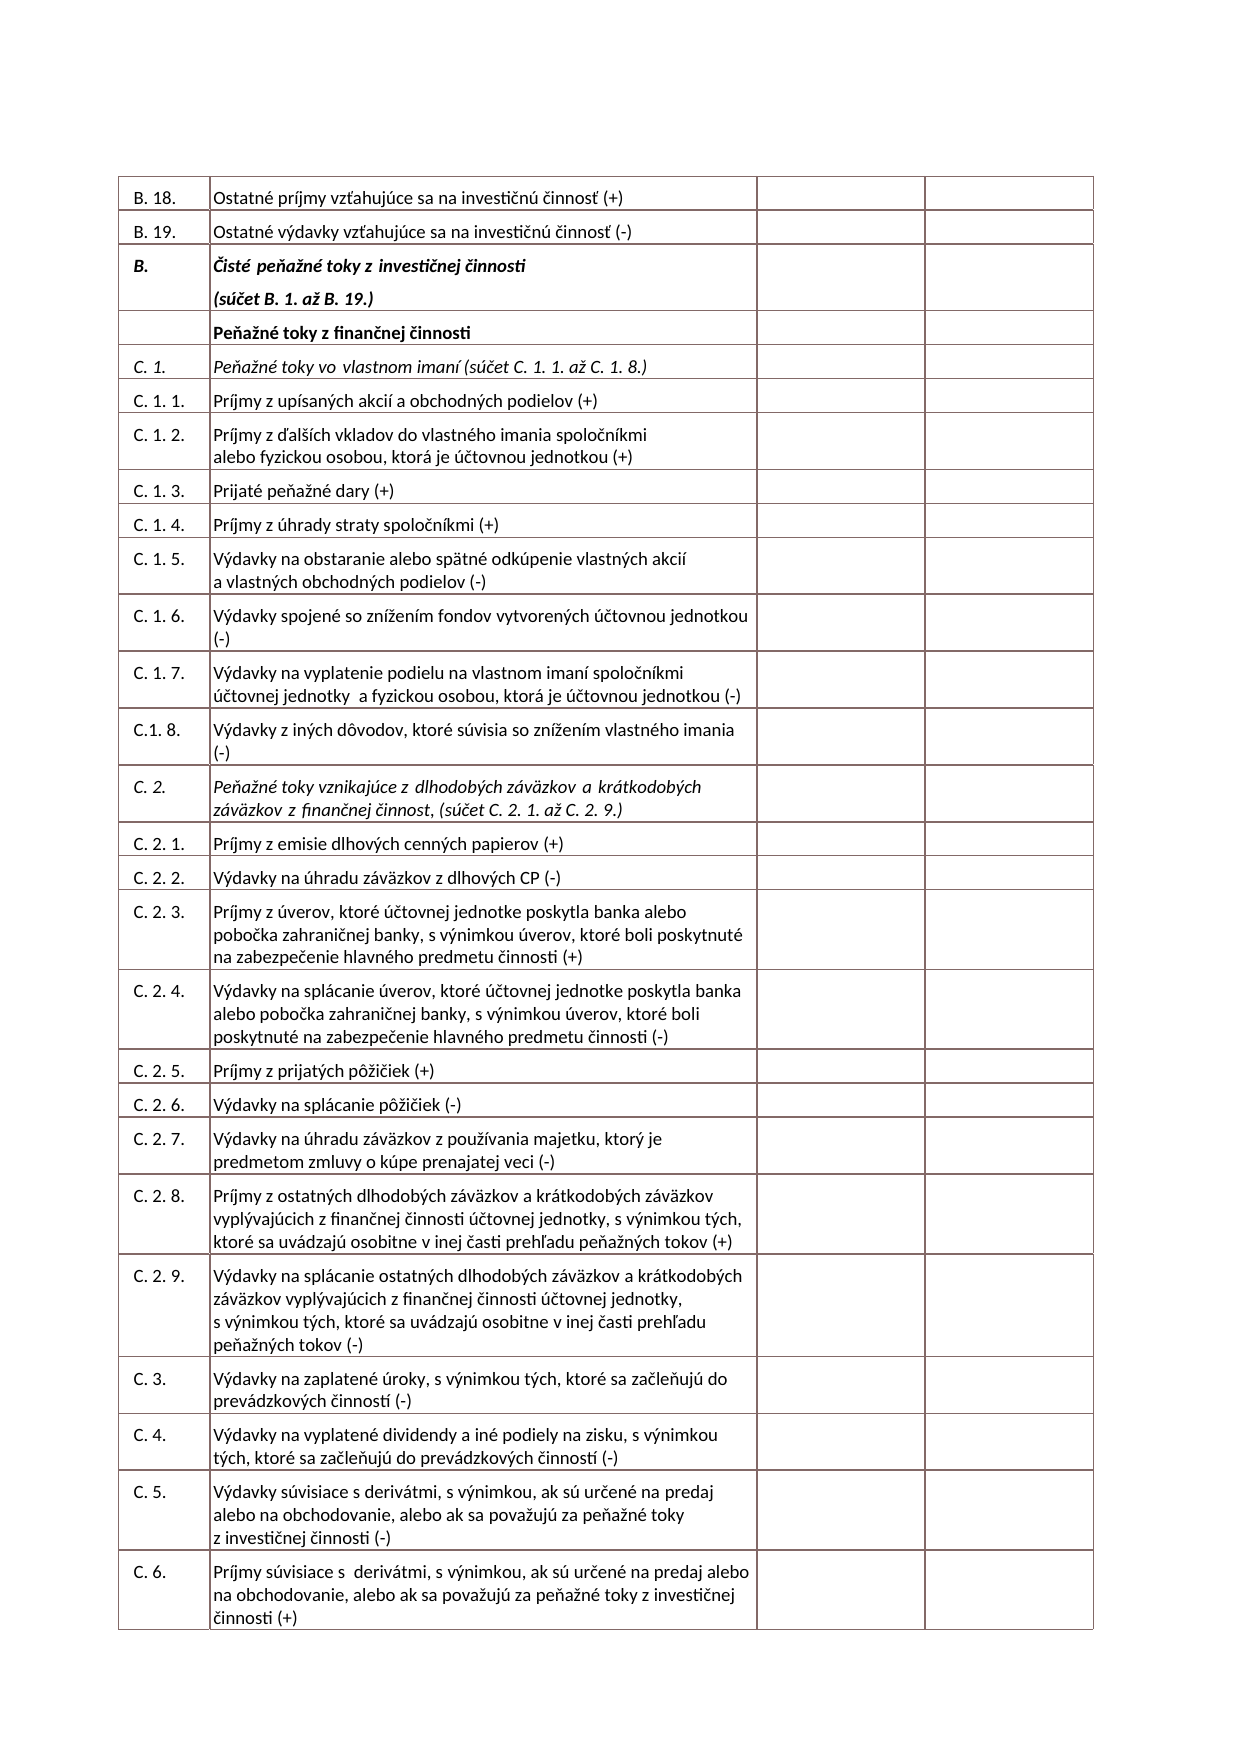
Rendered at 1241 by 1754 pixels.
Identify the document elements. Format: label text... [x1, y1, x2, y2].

table_cell C. 1. 3. [119, 470, 209, 503]
table_cell C. 2. 6. [119, 1084, 209, 1116]
table_cell [926, 1551, 1093, 1629]
table_cell C. 5. [119, 1471, 209, 1549]
table_cell Výdavky z iných dôvodov, ktoré súvisia so znížením vlastného imania (-) [211, 709, 756, 764]
table_cell B. 18. [119, 177, 209, 209]
table_cell [758, 1414, 924, 1469]
table_cell Výdavky na vyplatené dividendy a iné podiely na zisku, s výnimkou tých, ktoré sa začleňujú do prevádzkových činností (-) [211, 1414, 756, 1469]
table_cell C. 1. 2. [119, 413, 209, 469]
table_cell [926, 1471, 1093, 1549]
table_cell [926, 379, 1093, 412]
table_cell Príjmy z úverov, ktoré účtovnej jednotke poskytla banka alebo pobočka zahraničnej banky, s výnimkou úverov, ktoré boli poskytnuté na zabezpečenie hlavného predmetu činnosti (+) [211, 890, 756, 969]
table_cell Výdavky na obstaranie alebo spätné odkúpenie vlastných akcií a vlastných obchodných podielov (-) [211, 538, 756, 593]
table_cell [758, 1084, 924, 1116]
table_cell Príjmy z emisie dlhových cenných papierov (+) [211, 823, 756, 855]
table_cell C. 1. 7. [119, 652, 209, 707]
table_cell [758, 1551, 924, 1629]
table_cell C. 3. [119, 1357, 209, 1413]
table_cell C. 2. 4. [119, 970, 209, 1048]
table_cell Príjmy z ostatných dlhodobých záväzkov a krátkodobých záväzkov vyplývajúcich z finančnej činnosti účtovnej jednotky, s výnimkou tých, ktoré sa uvádzajú osobitne v inej časti prehľadu peňažných tokov (+) [211, 1175, 756, 1253]
table_cell [926, 413, 1093, 469]
table_cell [926, 1084, 1093, 1116]
table_cell [758, 709, 924, 764]
table_cell [758, 211, 924, 243]
table_cell Peňažné toky vo vlastnom imaní (súčet C. 1. 1. až C. 1. 8.) [211, 345, 756, 378]
table_cell [758, 856, 924, 889]
table_cell [758, 379, 924, 412]
table_cell [926, 504, 1093, 537]
table_cell C. 1. 4. [119, 504, 209, 537]
table_cell [926, 470, 1093, 503]
table_cell [758, 177, 924, 209]
table_cell [758, 1118, 924, 1173]
table_cell Výdavky na splácanie pôžičiek (-) [211, 1084, 756, 1116]
table_cell Príjmy z prijatých pôžičiek (+) [211, 1050, 756, 1082]
table_cell [926, 970, 1093, 1048]
table_cell [926, 538, 1093, 593]
table_cell [119, 311, 209, 344]
table_cell [758, 1175, 924, 1253]
table_cell B. 19. [119, 211, 209, 243]
table_cell [926, 652, 1093, 707]
table_cell [926, 245, 1093, 310]
table_cell [926, 856, 1093, 889]
table_cell [926, 595, 1093, 650]
table_cell [926, 345, 1093, 378]
table_cell [758, 823, 924, 855]
table_cell [926, 823, 1093, 855]
table_cell Príjmy súvisiace s derivátmi, s výnimkou, ak sú určené na predaj alebo na obchodovanie, alebo ak sa považujú za peňažné toky z investičnej činnosti (+) [211, 1551, 756, 1629]
table_cell C. 2. 2. [119, 856, 209, 889]
table_cell [758, 504, 924, 537]
table_cell C.1. 8. [119, 709, 209, 764]
table_cell [758, 470, 924, 503]
table_cell [926, 890, 1093, 969]
table_cell [758, 595, 924, 650]
table_cell C. 1. [119, 345, 209, 378]
table_cell [758, 1357, 924, 1413]
table_cell Prijaté peňažné dary (+) [211, 470, 756, 503]
table_cell Peňažné toky z finančnej činnosti [211, 311, 756, 344]
table_cell Výdavky spojené so znížením fondov vytvorených účtovnou jednotkou (-) [211, 595, 756, 650]
table_cell [926, 1050, 1093, 1082]
table_cell Výdavky na splácanie úverov, ktoré účtovnej jednotke poskytla banka alebo pobočka zahraničnej banky, s výnimkou úverov, ktoré boli poskytnuté na zabezpečenie hlavného predmetu činnosti (-) [211, 970, 756, 1048]
table_cell C. 2. 1. [119, 823, 209, 855]
table_cell Výdavky súvisiace s derivátmi, s výnimkou, ak sú určené na predaj alebo na obchodovanie, alebo ak sa považujú za peňažné toky z investičnej činnosti (-) [211, 1471, 756, 1549]
table_cell C. 2. [119, 766, 209, 821]
table_cell [926, 1414, 1093, 1469]
table_cell Výdavky na splácanie ostatných dlhodobých záväzkov a krátkodobých záväzkov vyplývajúcich z finančnej činnosti účtovnej jednotky, s výnimkou tých, ktoré sa uvádzajú osobitne v inej časti prehľadu peňažných tokov (-) [211, 1255, 756, 1356]
table_cell [926, 1175, 1093, 1253]
table_cell [758, 538, 924, 593]
table_cell Peňažné toky vznikajúce z dlhodobých záväzkov a krátkodobých záväzkov z finančnej činnost, (súčet C. 2. 1. až C. 2. 9.) [211, 766, 756, 821]
table_cell Výdavky na zaplatené úroky, s výnimkou tých, ktoré sa začleňujú do prevádzkových činností (-) [211, 1357, 756, 1413]
table_cell C. 1. 5. [119, 538, 209, 593]
table_cell Ostatné príjmy vzťahujúce sa na investičnú činnosť (+) [211, 177, 756, 209]
table_cell [758, 890, 924, 969]
table_cell [758, 1471, 924, 1549]
table_cell [926, 177, 1093, 209]
table_cell [758, 413, 924, 469]
table_cell [926, 1255, 1093, 1356]
table_cell [926, 766, 1093, 821]
table_cell Príjmy z úhrady straty spoločníkmi (+) [211, 504, 756, 537]
table_cell Príjmy z ďalších vkladov do vlastného imania spoločníkmi alebo fyzickou osobou, ktorá je účtovnou jednotkou (+) [211, 413, 756, 469]
table_cell C. 2. 5. [119, 1050, 209, 1082]
table_cell [926, 211, 1093, 243]
table_cell Ostatné výdavky vzťahujúce sa na investičnú činnosť (-) [211, 211, 756, 243]
table_cell [926, 1118, 1093, 1173]
table_cell Výdavky na vyplatenie podielu na vlastnom imaní spoločníkmi účtovnej jednotky a fyzickou osobou, ktorá je účtovnou jednotkou (-) [211, 652, 756, 707]
table_cell C. 2. 9. [119, 1255, 209, 1356]
table_cell [926, 709, 1093, 764]
table_cell [758, 311, 924, 344]
table_cell [758, 245, 924, 310]
table_cell C. 6. [119, 1551, 209, 1629]
table_cell Čisté peňažné toky z investičnej činnosti (súčet B. 1. až B. 19.) [211, 245, 756, 310]
table_cell [926, 311, 1093, 344]
table_cell [758, 345, 924, 378]
table_cell [758, 1255, 924, 1356]
table_cell C. 1. 6. [119, 595, 209, 650]
table_cell C. 2. 8. [119, 1175, 209, 1253]
table_cell B. [119, 245, 209, 310]
table_cell Výdavky na úhradu záväzkov z používania majetku, ktorý je predmetom zmluvy o kúpe prenajatej veci (-) [211, 1118, 756, 1173]
table_cell [758, 652, 924, 707]
table_cell [758, 970, 924, 1048]
table_cell C. 2. 3. [119, 890, 209, 969]
table_cell C. 1. 1. [119, 379, 209, 412]
table_cell Výdavky na úhradu záväzkov z dlhových CP (-) [211, 856, 756, 889]
table_cell C. 4. [119, 1414, 209, 1469]
table_cell [758, 766, 924, 821]
table_cell [926, 1357, 1093, 1413]
table_cell C. 2. 7. [119, 1118, 209, 1173]
table_cell Príjmy z upísaných akcií a obchodných podielov (+) [211, 379, 756, 412]
table_cell [758, 1050, 924, 1082]
